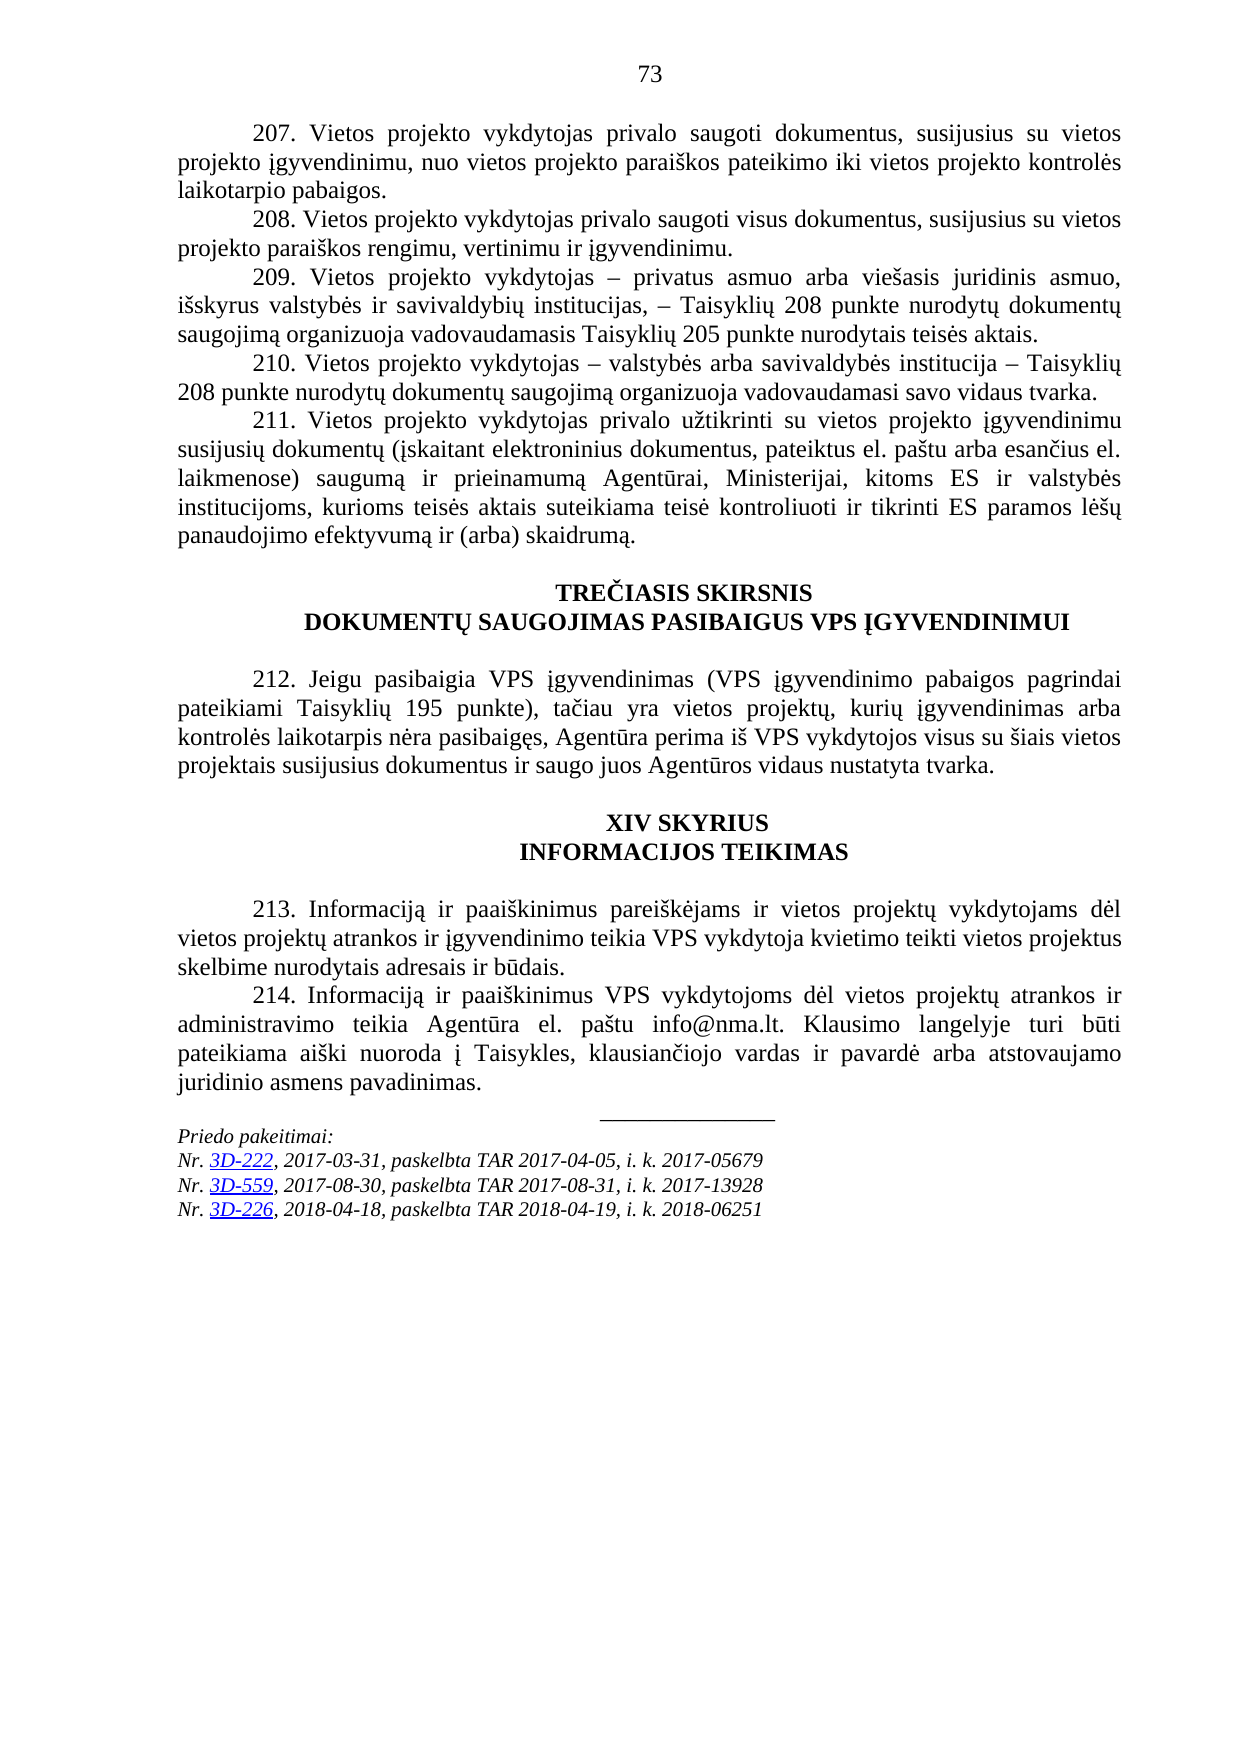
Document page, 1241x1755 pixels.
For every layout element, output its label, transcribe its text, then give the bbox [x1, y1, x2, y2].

text ______________ [177, 1096, 1122, 1124]
text 207. Vietos projekto vykdytojas privalo saugoti dokumentus, susijusius su vietos projekto įgyvendinimu, nuo vietos projekto paraiškos pateikimo iki vietos projekto kontrolės laikotarpio pabaigos. [177, 118, 1122, 204]
text 213. Informaciją ir paaiškinimus pareiškėjams ir vietos projektų vykdytojams dėl vietos projektų atrankos ir įgyvendinimo teikia VPS vykdytoja kvietimo teikti vietos projektus skelbime nurodytais adresais ir būdais. [177, 894, 1122, 981]
text 209. Vietos projekto vykdytojas – privatus asmuo arba viešasis juridinis asmuo, išskyrus valstybės ir savivaldybių institucijas, – Taisyklių 208 punkte nurodytų dokumentų saugojimą organizuoja vadovaudamasis Taisyklių 205 punkte nurodytais teisės aktais. [177, 262, 1122, 348]
text 214. Informaciją ir paaiškinimus VPS vykdytojoms dėl vietos projektų atrankos ir administravimo teikia Agentūra el. paštu info@nma.lt. Klausimo langelyje turi būti pateikiama aiški nuoroda į Taisykles, klausiančiojo vardas ir pavardė arba atstovaujamo juridinio asmens pavadinimas. [177, 981, 1122, 1096]
text 211. Vietos projekto vykdytojas privalo užtikrinti su vietos projekto įgyvendinimu susijusių dokumentų (įskaitant elektroninius dokumentus, pateiktus el. paštu arba esančius el. laikmenose) saugumą ir prieinamumą Agentūrai, Ministerijai, kitoms ES ir valstybės institucijoms, kurioms teisės aktais suteikiama teisė kontroliuoti ir tikrinti ES paramos lėšų panaudojimo efektyvumą ir (arba) skaidrumą. [177, 406, 1122, 549]
text 210. Vietos projekto vykdytojas – valstybės arba savivaldybės institucija – Taisyklių 208 punkte nurodytų dokumentų saugojimą organizuoja vadovaudamasi savo vidaus tvarka. [177, 348, 1122, 406]
text Nr. 3D-222, 2017-03-31, paskelbta TAR 2017-04-05, i. k. 2017-05679 [177, 1148, 1122, 1172]
text TREČIASIS SKIRSNIS [177, 578, 1122, 607]
text Nr. 3D-226, 2018-04-18, paskelbta TAR 2018-04-19, i. k. 2018-06251 [177, 1197, 1122, 1221]
text Nr. 3D-559, 2017-08-30, paskelbta TAR 2017-08-31, i. k. 2017-13928 [177, 1172, 1122, 1197]
text Priedo pakeitimai: [177, 1124, 1122, 1148]
text INFORMACIJOS TEIKIMAS [177, 837, 1122, 866]
text XIV SKYRIUS [177, 808, 1122, 837]
text 208. Vietos projekto vykdytojas privalo saugoti visus dokumentus, susijusius su vietos projekto paraiškos rengimu, vertinimu ir įgyvendinimu. [177, 204, 1122, 262]
text DOKUMENTŲ SAUGOJIMAS PASIBAIGUS VPS ĮGYVENDINIMUI [177, 607, 1122, 636]
text 212. Jeigu pasibaigia VPS įgyvendinimas (VPS įgyvendinimo pabaigos pagrindai pateikiami Taisyklių 195 punkte), tačiau yra vietos projektų, kurių įgyvendinimas arba kontrolės laikotarpis nėra pasibaigęs, Agentūra perima iš VPS vykdytojos visus su šiais vietos projektais susijusius dokumentus ir saugo juos Agentūros vidaus nustatyta tvarka. [177, 664, 1122, 779]
